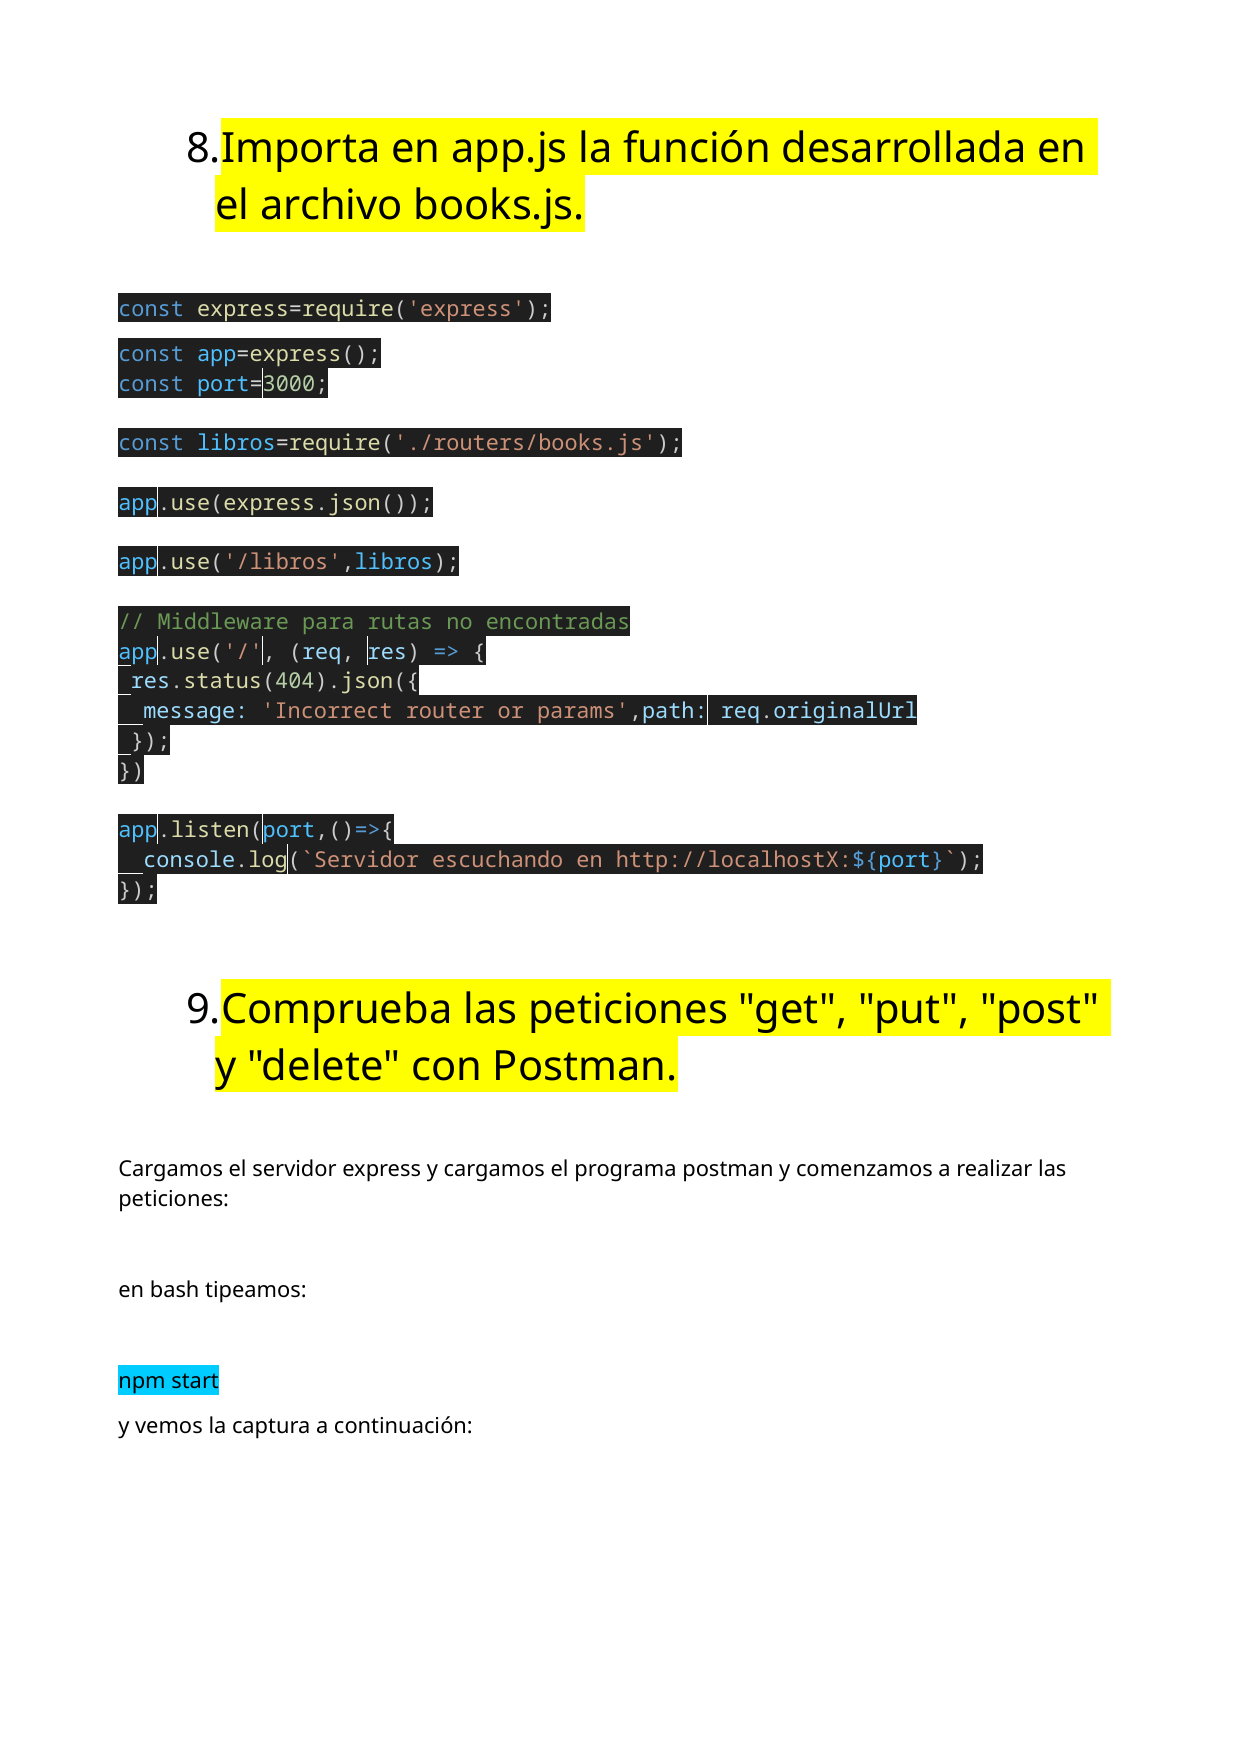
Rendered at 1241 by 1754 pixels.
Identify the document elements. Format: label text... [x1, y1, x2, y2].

list Importa en app.js la función desarrollada en el archivo books.js. [186, 118, 1122, 232]
text en bash tipeamos: [118, 1274, 1122, 1304]
text app.use(express.json()); [118, 487, 1122, 517]
text const libros=require('./routers/books.js'); [118, 427, 1122, 457]
text const app=express(); [118, 338, 1122, 368]
text app.listen(port,()=>{ [118, 814, 1122, 844]
text app.use('/libros',libros); [118, 546, 1122, 576]
text npm start [118, 1365, 1122, 1395]
text // Middleware para rutas no encontradas [118, 606, 1122, 636]
text }) [118, 755, 1122, 784]
text message: 'Incorrect router or params',path: req.originalUrl [118, 695, 1122, 725]
text app.use('/', (req, res) => { [118, 636, 1122, 665]
list Comprueba las peticiones "get", "put", "post" y "delete" con Postman. [186, 979, 1122, 1092]
text const express=require('express'); [118, 293, 1122, 322]
text console.log(`Servidor escuchando en http://localhostX:${port}`); [118, 844, 1122, 874]
text res.status(404).json({ [118, 665, 1122, 695]
text const port=3000; [118, 368, 1122, 398]
text y vemos la captura a continuación: [118, 1410, 1122, 1440]
text }); [118, 874, 1122, 904]
text }); [118, 725, 1122, 755]
text Cargamos el servidor express y cargamos el programa postman y comenzamos a realizar las peticiones: [118, 1153, 1122, 1213]
